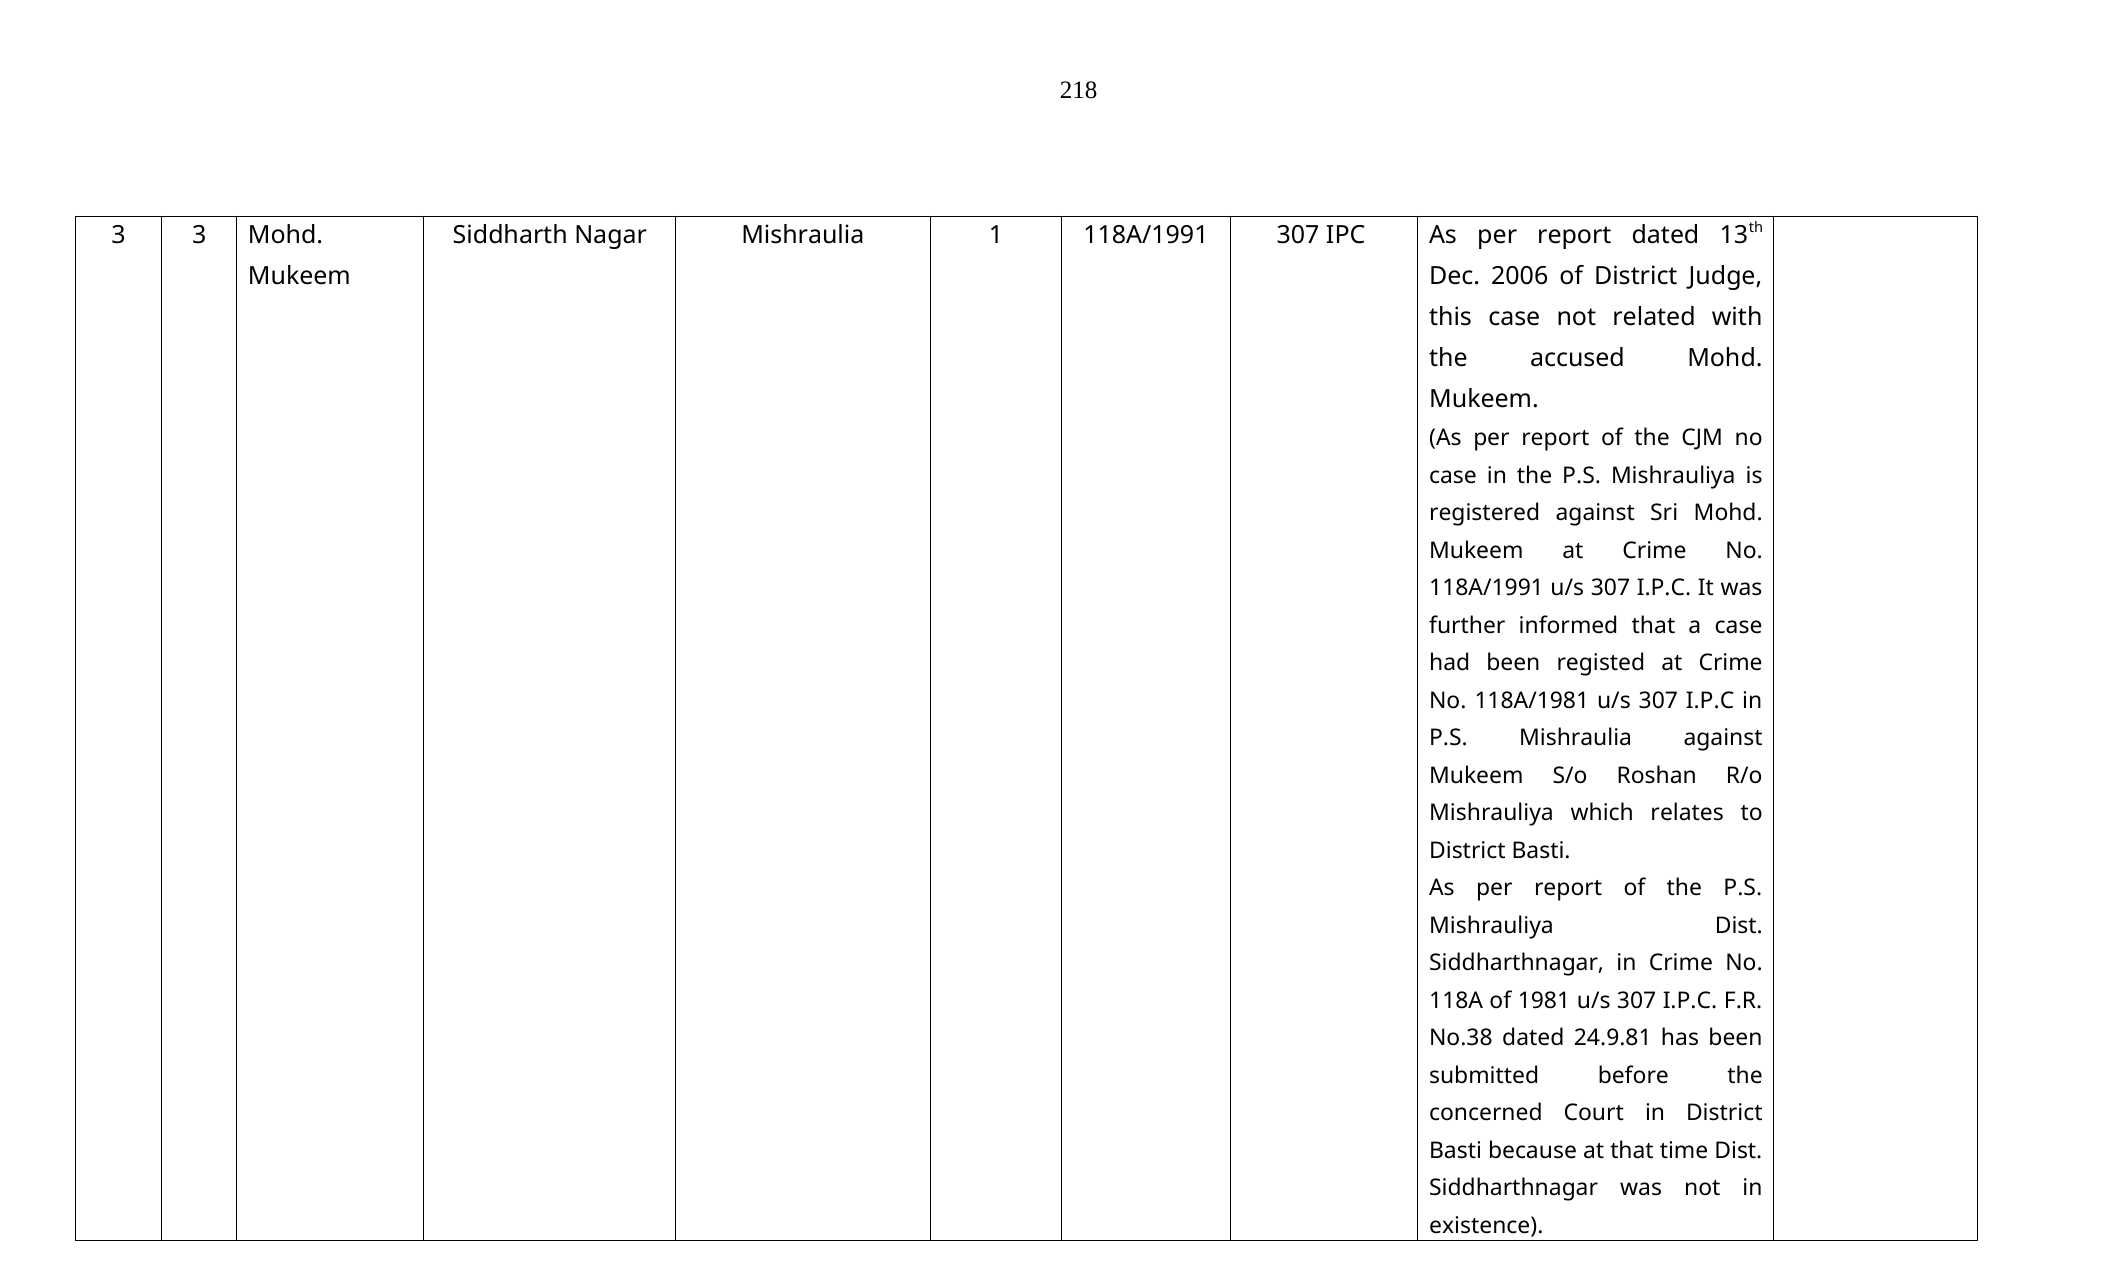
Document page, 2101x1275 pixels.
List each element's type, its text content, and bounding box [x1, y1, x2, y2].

table_header 1 [931, 217, 1061, 1240]
table_header 118A/1991 [1062, 217, 1230, 1240]
table_header Siddharth Nagar [424, 217, 675, 1240]
table_header [1774, 217, 1977, 1240]
table_header 307 IPC [1231, 217, 1417, 1240]
table_header Mishraulia [676, 217, 930, 1240]
table_header 3 [76, 217, 161, 1240]
table_header Mohd. Mukeem [237, 217, 423, 1240]
table_header 3 [162, 217, 236, 1240]
table_header As per report dated 13th Dec. 2006 of District Judge, this case not related with the accused Mohd. Mukeem. (As per report of the CJM no case in the P.S. Mishrauliya is registered against Sri Mohd. Mukeem at Crime No. 118A/1991 u/s 307 I.P.C. It was further informed that a case had been registed at Crime No. 118A/1981 u/s 307 I.P.C in P.S. Mishraulia against Mukeem S/o Roshan R/o Mishrauliya which relates to District Basti. As per report of the P.S. Mishrauliya Dist. Siddharthnagar, in Crime No. 118A of 1981 u/s 307 I.P.C. F.R. No.38 dated 24.9.81 has been submitted before the concerned Court in District Basti because at that time Dist. Siddharthnagar was not in existence). [1418, 217, 1773, 1240]
